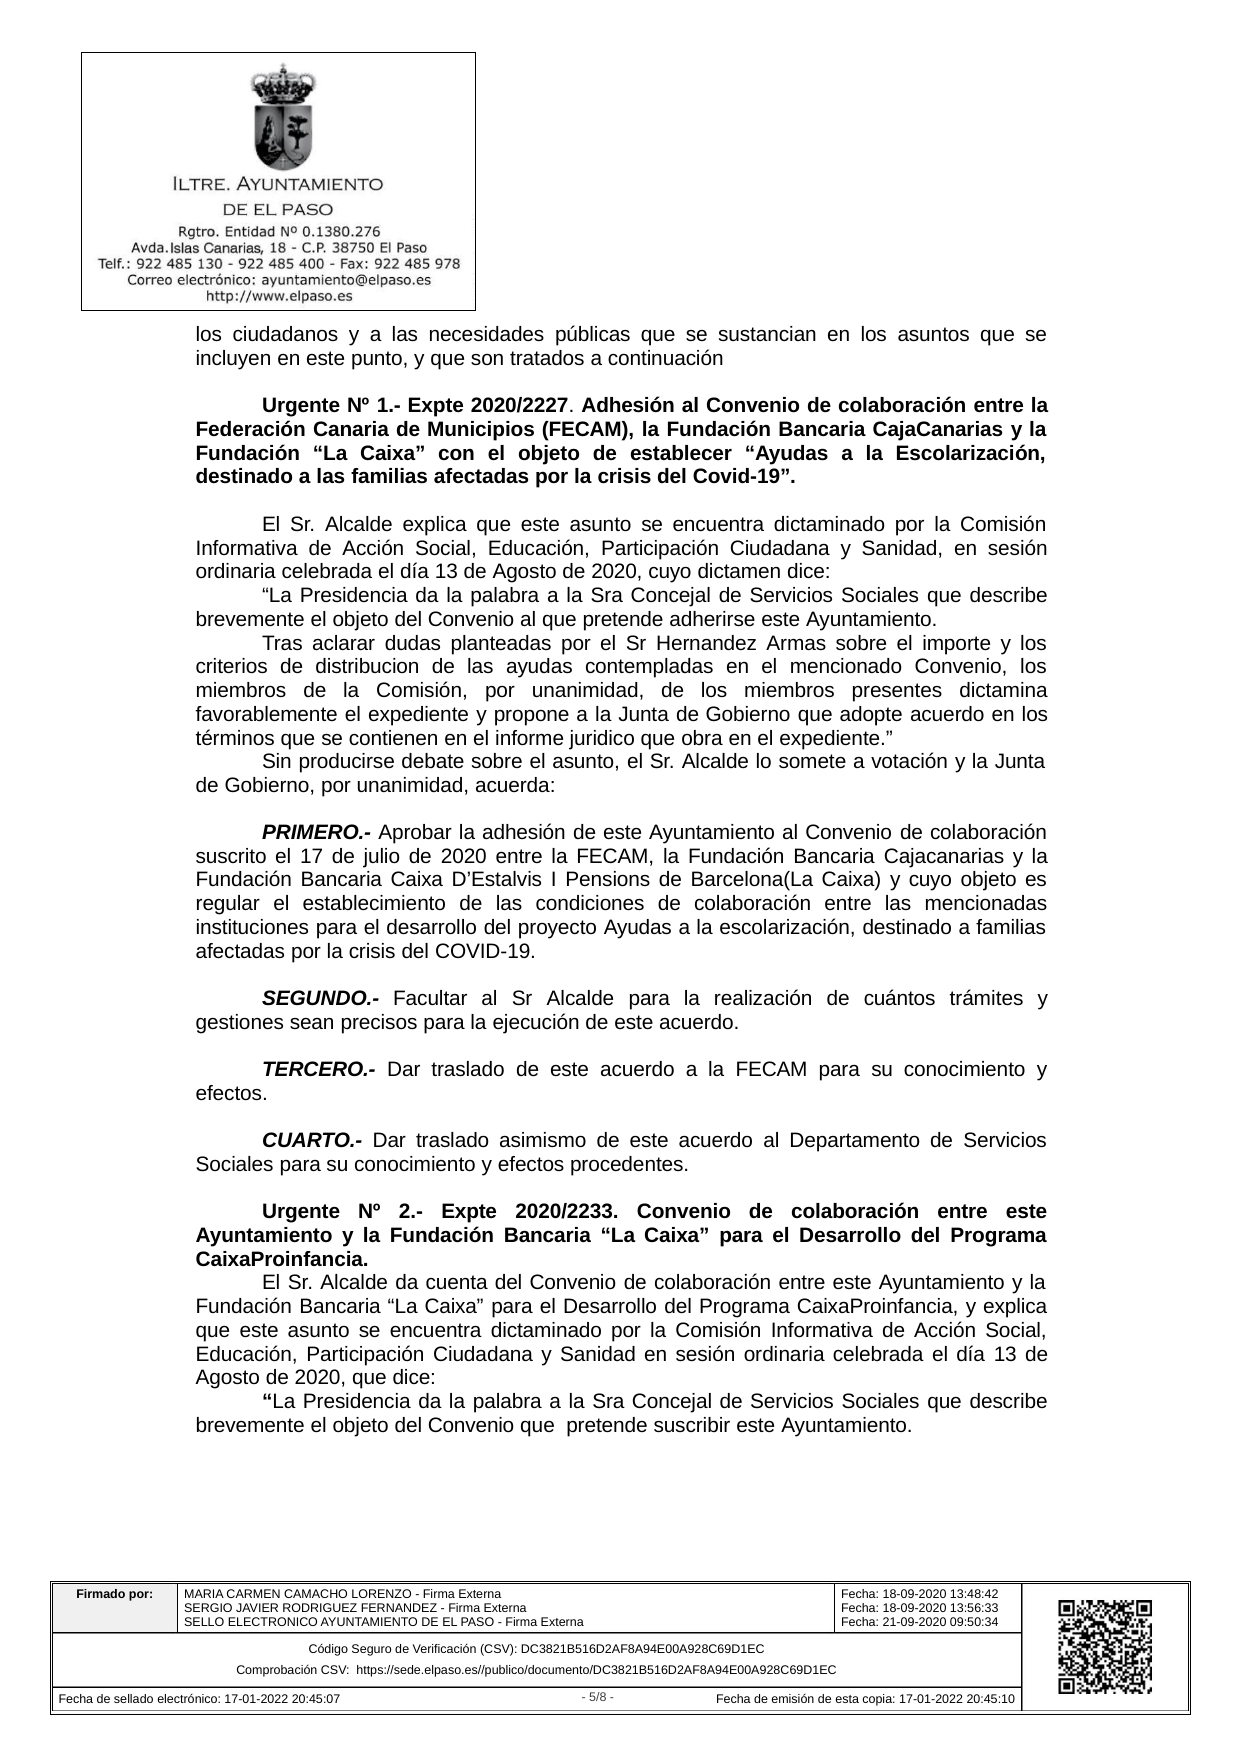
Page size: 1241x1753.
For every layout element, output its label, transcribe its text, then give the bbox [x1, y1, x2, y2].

text afectadas por la crisis del COVID-19. [195, 939, 1070, 963]
text Fecha de emisión de esta copia: 17-01-2022 20:45:10 [716, 1692, 1040, 1706]
text Sociales para su conocimiento y efectos procedentes. [195, 1153, 1069, 1176]
text El Sr. Alcalde da cuenta del Convenio de colaboración entre este Ayuntamiento y la [262, 1271, 1070, 1294]
text “ [262, 1389, 272, 1413]
text Urgente Nº 1.- Expte 2020/2227. Adhesión al Convenio de colaboración entre la [262, 394, 1070, 417]
text regular el establecimiento de las condiciones de colaboración entre las mencionadas [195, 892, 1070, 915]
text miembros de la Comisión, por unanimidad, de los miembros presentes dictamina [195, 679, 1070, 702]
text Ayuntamiento y la Fundación Bancaria “La Caixa” para el Desarrollo del Programa [195, 1224, 1070, 1247]
text destinado a las familias afectadas por la crisis del Covid-19”. [195, 465, 1070, 488]
text Sin producirse debate sobre el asunto, el Sr. Alcalde lo somete a votación y la Junta [262, 750, 1070, 773]
text “ [262, 584, 269, 607]
picture [82, 53, 475, 310]
text Fecha: 21-09-2020 09:50:34 [841, 1615, 1022, 1629]
text ordinaria celebrada el día 13 de Agosto de 2020, cuyo dictamen dice: [195, 560, 1070, 583]
text SERGIO JAVIER RODRIGUEZ FERNANDEZ - Firma Externa [184, 1601, 613, 1615]
text Informativa de Acción Social, Educación, Participación Ciudadana y Sanidad, en sesión [195, 537, 1070, 560]
text Comprobación CSV: https://sede.elpaso.es//publico/documento/DC3821B516D2AF8A94E00A928C69D1EC [236, 1663, 863, 1677]
text Federación Canaria de Municipios (FECAM), la Fundación Bancaria CajaCanarias y la [195, 418, 1070, 441]
text El Sr. Alcalde explica que este asunto se encuentra dictaminado por la Comisión [262, 513, 1070, 536]
text Fundación Bancaria “La Caixa” para el Desarrollo del Programa CaixaProinfancia, y explica [195, 1295, 1070, 1318]
text Tras aclarar dudas planteadas por el Sr Hernandez Armas sobre el importe y los [262, 632, 1070, 655]
text CaixaProinfancia. [195, 1247, 1070, 1271]
text brevemente el objeto del Convenio al que pretende adherirse este Ayuntamiento. [195, 608, 1070, 631]
text - 5/8 - [581, 1691, 633, 1705]
text que este asunto se encuentra dictaminado por la Comisión Informativa de Acción Social, [195, 1319, 1070, 1342]
text los ciudadanos y a las necesidades públicas que se sustancian en los asuntos que se [195, 323, 1070, 347]
text Fundación “La Caixa” con el objeto de establecer “Ayudas a la Escolarización, [195, 442, 1070, 465]
text Código Seguro de Verificación (CSV): DC3821B516D2AF8A94E00A928C69D1EC [308, 1642, 863, 1656]
text gestiones sean precisos para la ejecución de este acuerdo. [195, 1011, 1070, 1034]
text Fecha de sellado electrónico: 17-01-2022 20:45:07 [58, 1692, 365, 1706]
text Firmado por: [76, 1587, 172, 1601]
text de Gobierno, por unanimidad, acuerda: [195, 774, 1070, 797]
text MARIA CARMEN CAMACHO LORENZO - Firma Externa [184, 1587, 613, 1601]
text términos que se contienen en el informe juridico que obra en el expediente.” [195, 727, 1070, 750]
text suscrito el 17 de julio de 2020 entre la FECAM, la Fundación Bancaria Cajacanarias y la [195, 845, 1070, 868]
text Educación, Participación Ciudadana y Sanidad en sesión ordinaria celebrada el día 13 de [195, 1342, 1070, 1366]
text efectos. [195, 1082, 1070, 1105]
text Fecha: 18-09-2020 13:48:42 [841, 1587, 1022, 1601]
text La Presidencia da la palabra a la Sra Concejal de Servicios Sociales que describe [272, 1389, 1070, 1413]
text Agosto de 2020, que dice: [195, 1366, 1070, 1389]
text favorablemente el expediente y propone a la Junta de Gobierno que adopte acuerdo en los [195, 703, 1070, 726]
text Urgente Nº 2.- Expte 2020/2233. Convenio de colaboración entre este [262, 1200, 1070, 1223]
text PRIMERO.- Aprobar la adhesión de este Ayuntamiento al Convenio de colaboración [262, 821, 1070, 844]
text brevemente el objeto del Convenio que pretende suscribir este Ayuntamiento. [195, 1414, 936, 1437]
text SEGUNDO.- Facultar al Sr Alcalde para la realización de cuántos trámites y [262, 987, 1070, 1010]
text SELLO ELECTRONICO AYUNTAMIENTO DE EL PASO - Firma Externa [184, 1615, 613, 1629]
text Fecha: 18-09-2020 13:56:33 [841, 1601, 1022, 1615]
text Fundación Bancaria Caixa D’Estalvis I Pensions de Barcelona(La Caixa) y cuyo objeto es [195, 868, 1070, 892]
picture [51, 1582, 1190, 1714]
text incluyen en este punto, y que son tratados a continuación [195, 347, 1070, 370]
text CUARTO.- Dar traslado asimismo de este acuerdo al Departamento de Servicios [262, 1129, 1069, 1152]
text La Presidencia da la palabra a la Sra Concejal de Servicios Sociales que describe [269, 584, 1070, 607]
text instituciones para el desarrollo del proyecto Ayudas a la escolarización, destinado a familias [195, 916, 1070, 939]
text criterios de distribucion de las ayudas contempladas en el mencionado Convenio, los [195, 655, 1070, 678]
text TERCERO.- Dar traslado de este acuerdo a la FECAM para su conocimiento y [262, 1058, 1070, 1081]
